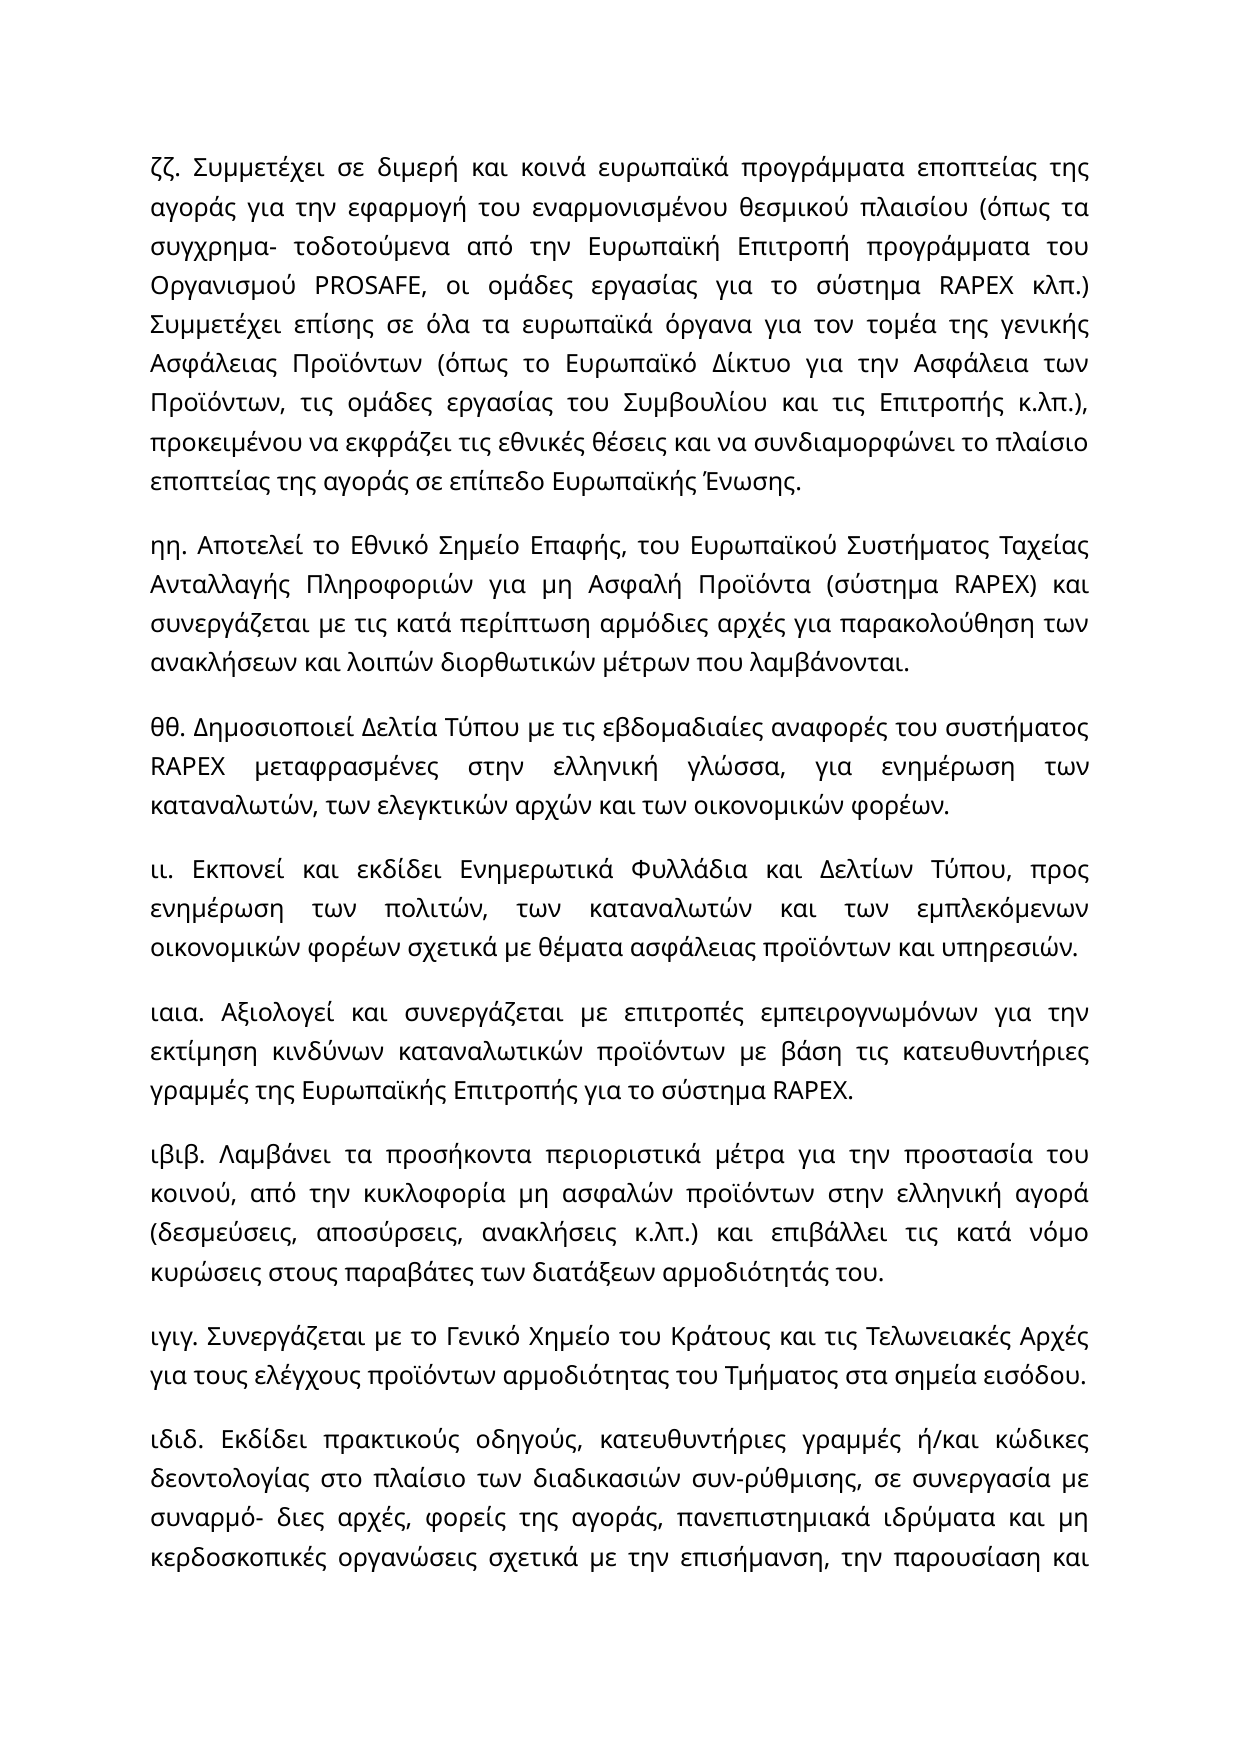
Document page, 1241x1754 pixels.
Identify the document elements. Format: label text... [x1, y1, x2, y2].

text ιδιδ. Εκδίδει πρακτικούς οδηγούς, κατευθυντήριες γραμμές ή/και κώδικες δεοντολογίας στο πλαίσιο των διαδικασιών συν-ρύθμισης, σε συνεργασία με συναρμό- διες αρχές, φορείς της αγοράς, πανεπιστημιακά ιδρύματα και μη κερδοσκοπικές οργανώσεις σχετικά με την επισήμανση, την παρουσίαση και [150, 1422, 1090, 1573]
text ιαια. Αξιολογεί και συνεργάζεται με επιτροπές εμπειρογνωμόνων για την εκτίμηση κινδύνων καταναλωτικών προϊόντων με βάση τις κατευθυντήριες γραμμές της Ευρωπαϊκής Επιτροπής για το σύστημα RAPEX. [150, 994, 1090, 1107]
text ηη. Αποτελεί το Εθνικό Σημείο Επαφής, του Ευρωπαϊκού Συστήματος Ταχείας Ανταλλαγής Πληροφοριών για μη Ασφαλή Προϊόντα (σύστημα RAPEX) και συνεργάζεται με τις κατά περίπτωση αρμόδιες αρχές για παρακολούθηση των ανακλήσεων και λοιπών διορθωτικών μέτρων που λαμβάνονται. [150, 527, 1090, 679]
text ζζ. Συμμετέχει σε διμερή και κοινά ευρωπαϊκά προγράμματα εποπτείας της αγοράς για την εφαρμογή του εναρμονισμένου θεσμικού πλαισίου (όπως τα συγχρημα- τοδοτούμενα από την Ευρωπαϊκή Επιτροπή προγράμματα του Οργανισμού PROSAFE, οι ομάδες εργασίας για το σύστημα RAPEX κλπ.) Συμμετέχει επίσης σε όλα τα ευρωπαϊκά όργανα για τον τομέα της γενικής Ασφάλειας Προϊόντων (όπως το Ευρωπαϊκό Δίκτυο για την Ασφάλεια των Προϊόντων, τις ομάδες εργασίας του Συμβουλίου και τις Επιτροπής κ.λπ.), προκειμένου να εκφράζει τις εθνικές θέσεις και να συνδιαμορφώνει το πλαίσιο εποπτείας της αγοράς σε επίπεδο Ευρωπαϊκής Ένωσης. [150, 150, 1090, 497]
text ιβιβ. Λαμβάνει τα προσήκοντα περιοριστικά μέτρα για την προστασία του κοινού, από την κυκλοφορία μη ασφαλών προϊόντων στην ελληνική αγορά (δεσμεύσεις, αποσύρσεις, ανακλήσεις κ.λπ.) και επιβάλλει τις κατά νόμο κυρώσεις στους παραβάτες των διατάξεων αρμοδιότητάς του. [150, 1137, 1090, 1288]
text θθ. Δημοσιοποιεί Δελτία Τύπου με τις εβδομαδιαίες αναφορές του συστήματος RAPEX μεταφρασμένες στην ελληνική γλώσσα, για ενημέρωση των καταναλωτών, των ελεγκτικών αρχών και των οικονομικών φορέων. [150, 709, 1090, 822]
text ιγιγ. Συνεργάζεται με το Γενικό Χημείο του Κράτους και τις Τελωνειακές Αρχές για τους ελέγχους προϊόντων αρμοδιότητας του Τμήματος στα σημεία εισόδου. [150, 1318, 1090, 1392]
text ιι. Εκπονεί και εκδίδει Ενημερωτικά Φυλλάδια και Δελτίων Τύπου, προς ενημέρωση των πολιτών, των καταναλωτών και των εμπλεκόμενων οικονομικών φορέων σχετικά με θέματα ασφάλειας προϊόντων και υπηρεσιών. [150, 852, 1090, 964]
